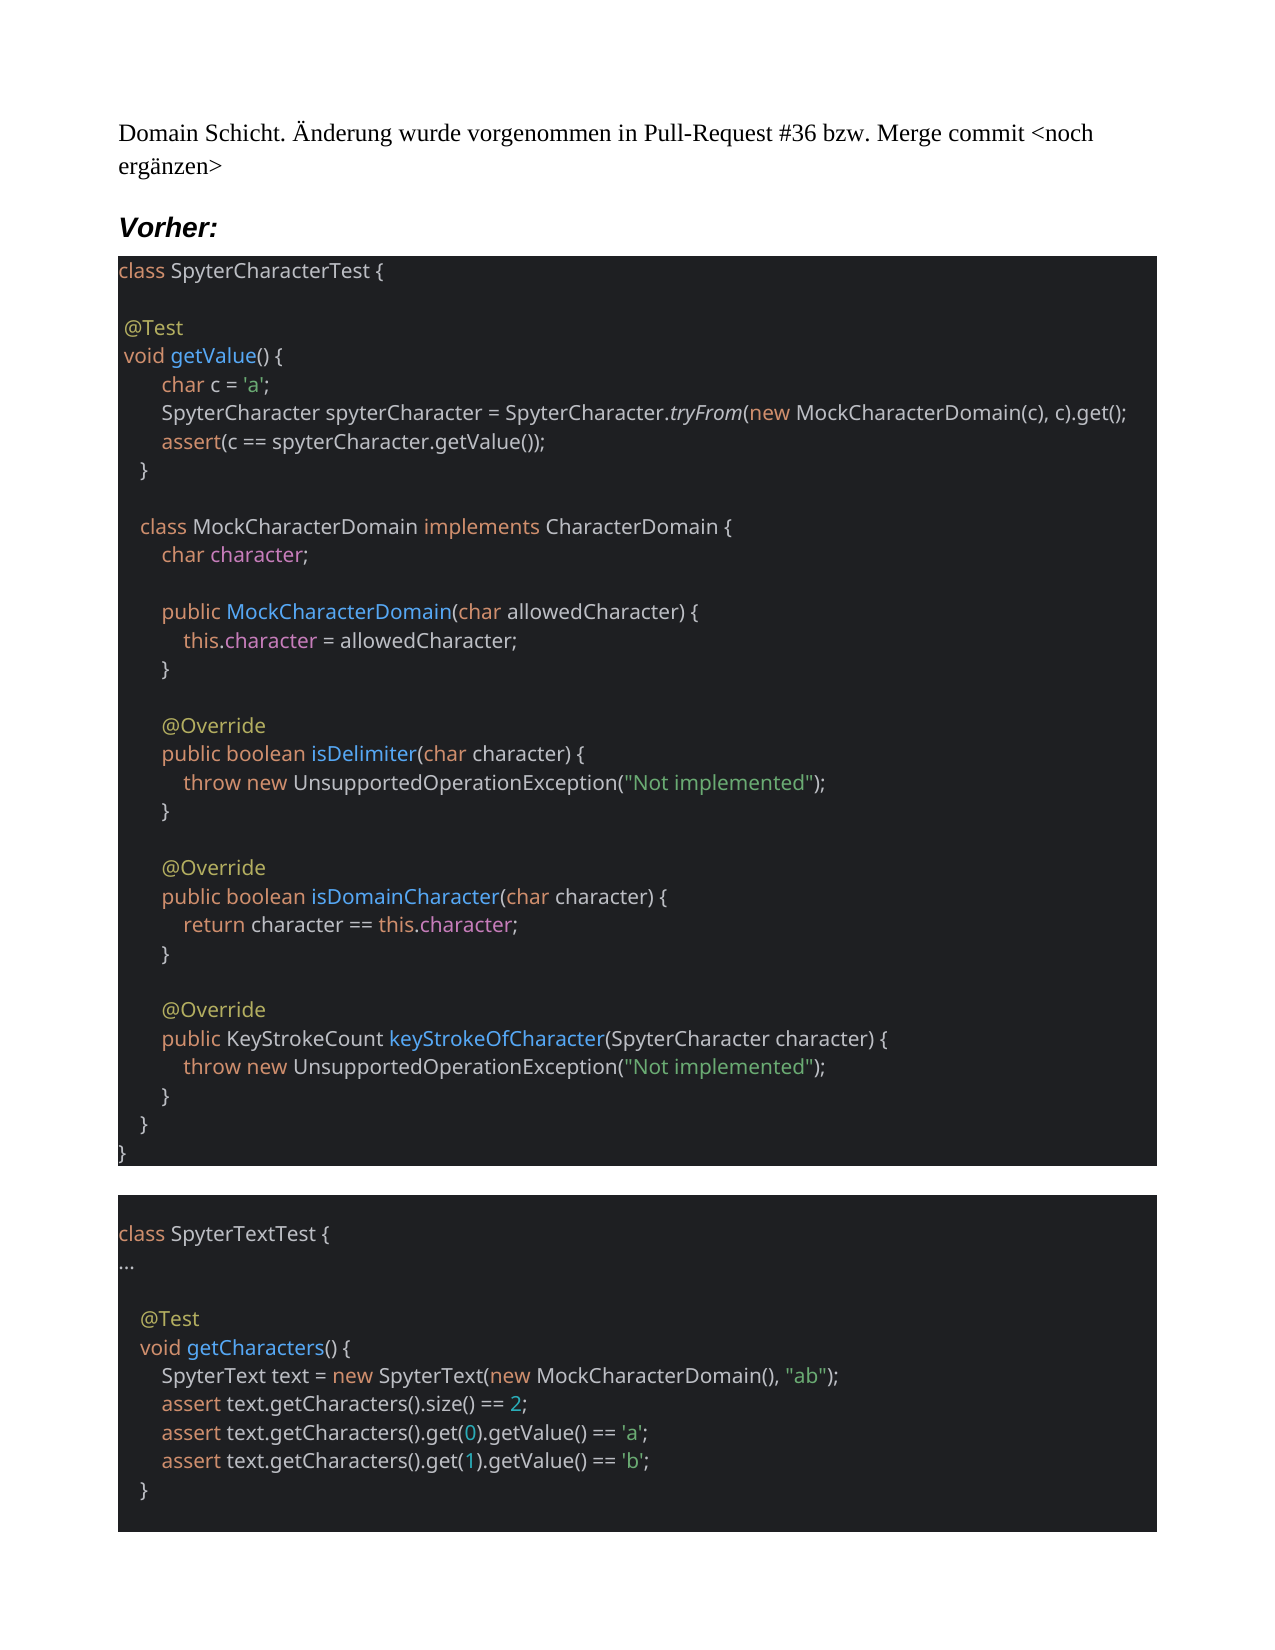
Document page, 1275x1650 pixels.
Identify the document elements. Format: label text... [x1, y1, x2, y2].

text class SpyterCharacterTest { @Test void getValue() { char c = 'a'; SpyterCharacter spyterCharacter = SpyterCharacter.tryFrom(new MockCharacterDomain(c), c).get(); assert(c == spyterCharacter.getValue()); } class MockCharacterDomain implements CharacterDomain { char character; public MockCharacterDomain(char allowedCharacter) { this.character = allowedCharacter; } @Override public boolean isDelimiter(char character) { throw new UnsupportedOperationException("Not implemented"); } @Override public boolean isDomainCharacter(char character) { return character == this.character; } @Override public KeyStrokeCount keyStrokeOfCharacter(SpyterCharacter character) { throw new UnsupportedOperationException("Not implemented"); } } } [118, 256, 1157, 1166]
text Domain Schicht. Änderung wurde vorgenommen in Pull-Request #36 bzw. Merge commit <noch ergänzen> [118, 118, 1157, 180]
subtitle Vorher: [118, 211, 1157, 244]
text class SpyterTextTest { ... @Test void getCharacters() { SpyterText text = new SpyterText(new MockCharacterDomain(), "ab"); assert text.getCharacters().size() == 2; assert text.getCharacters().get(0).getValue() == 'a'; assert text.getCharacters().get(1).getValue() == 'b'; } [118, 1195, 1157, 1532]
